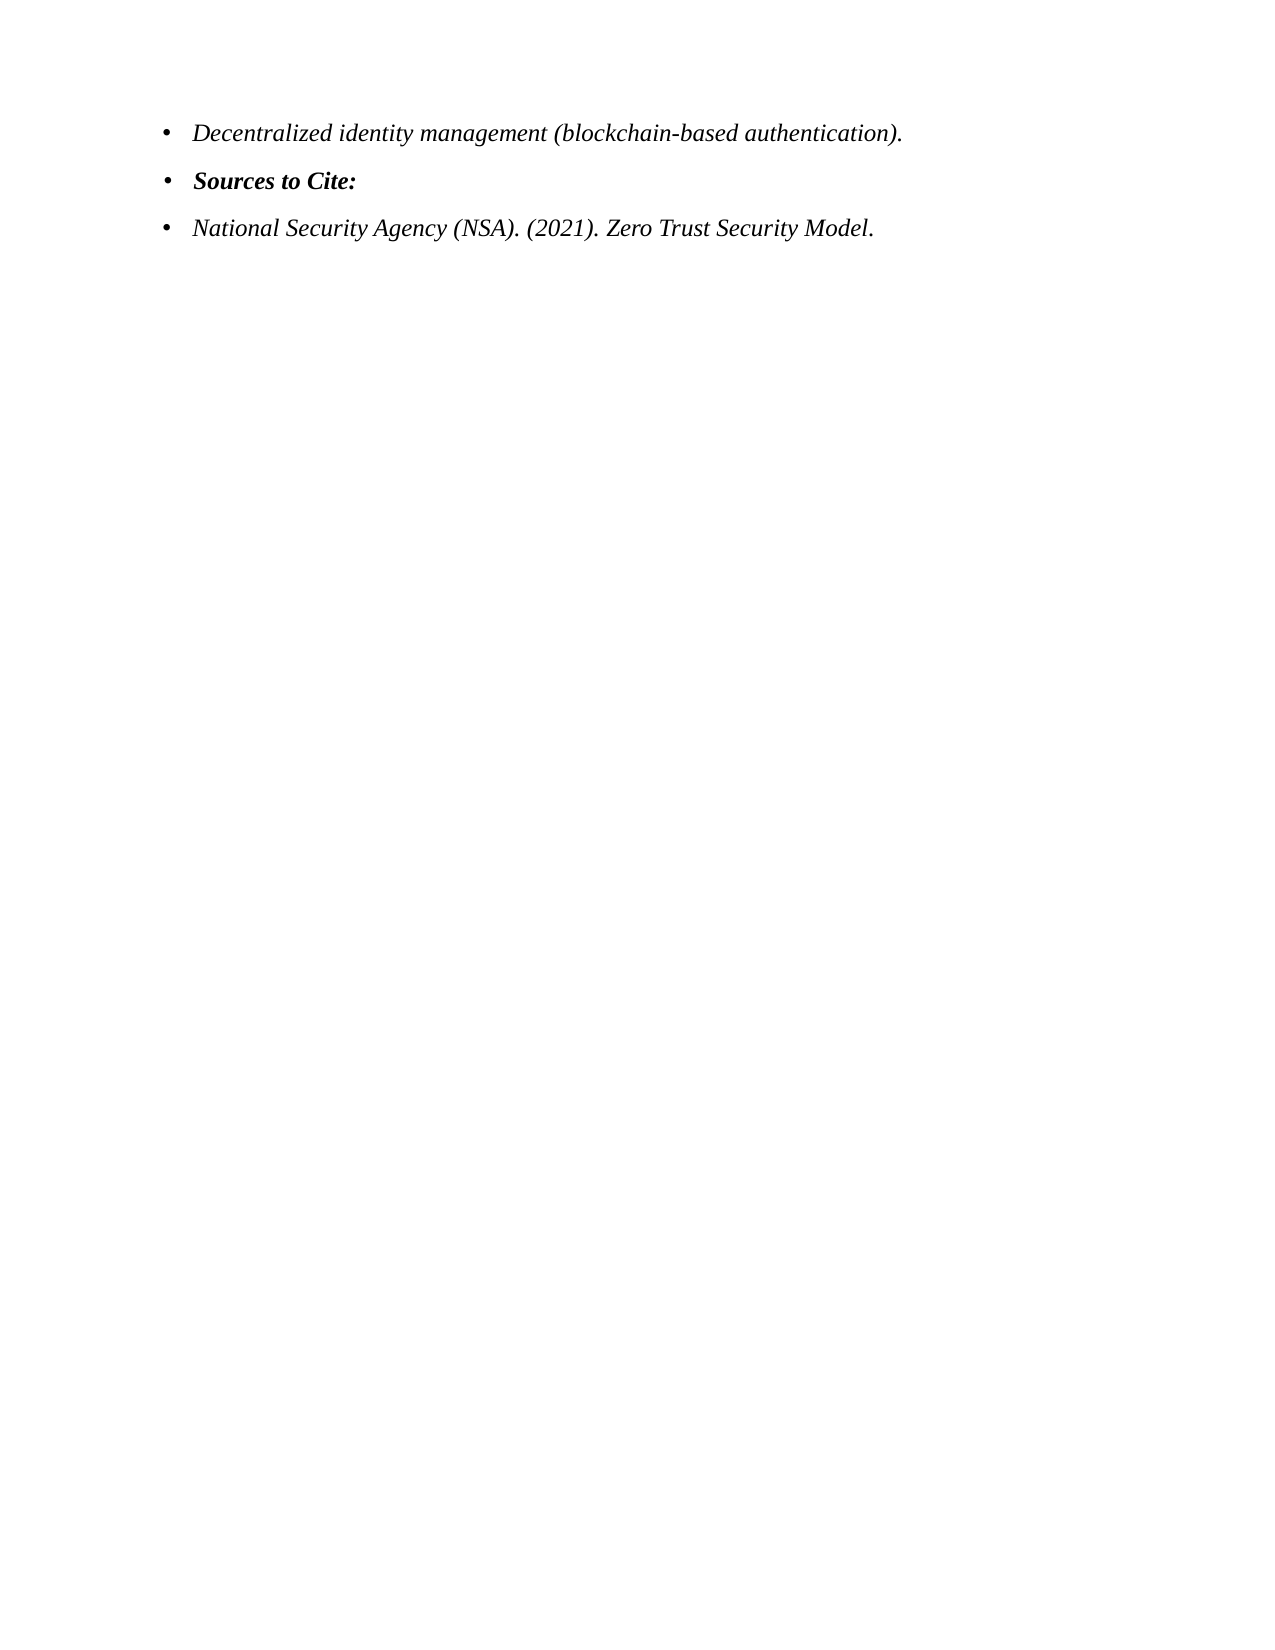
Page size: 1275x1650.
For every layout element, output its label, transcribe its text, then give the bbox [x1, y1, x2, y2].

list Sources to Cite: [164, 166, 1157, 194]
list Decentralized identity management (blockchain-based authentication). [162, 118, 1157, 147]
list National Security Agency (NSA). (2021). Zero Trust Security Model. [162, 213, 1157, 242]
